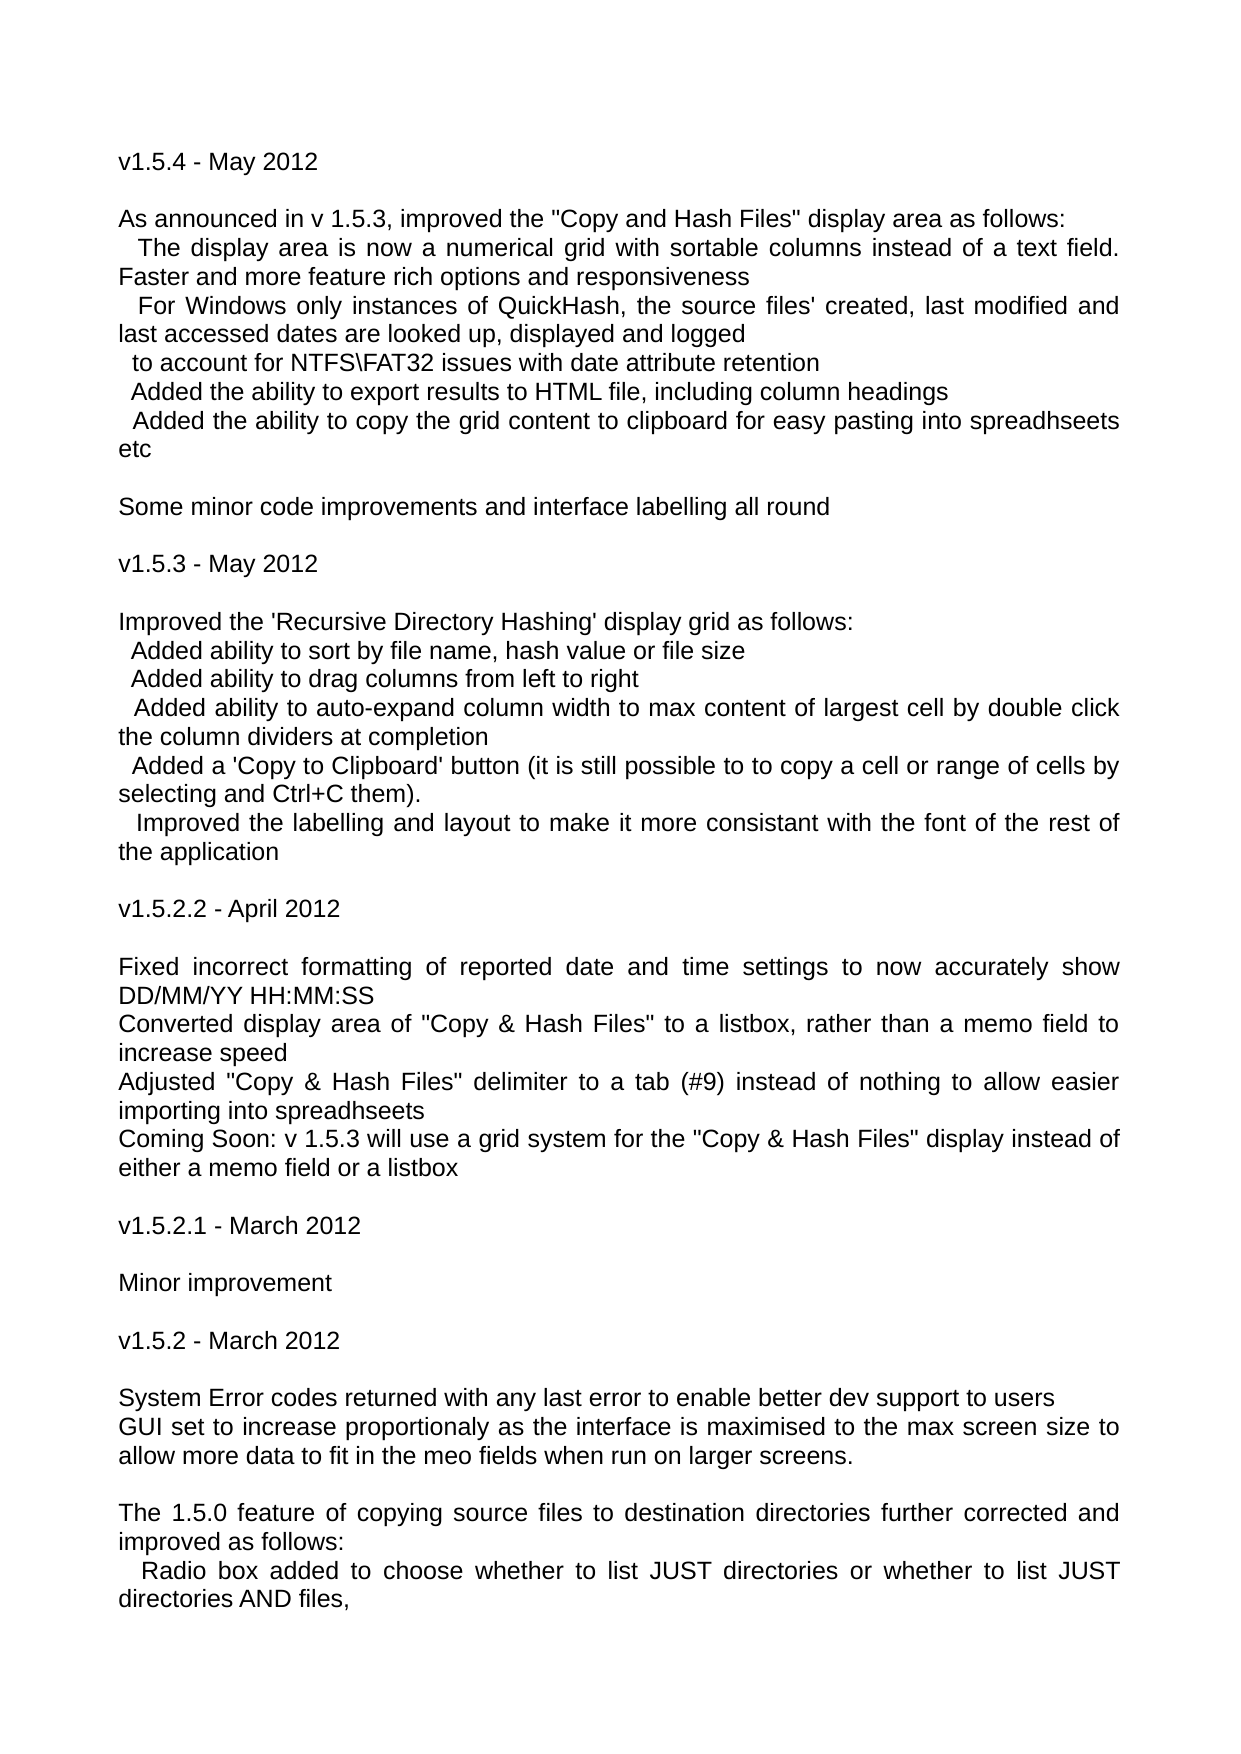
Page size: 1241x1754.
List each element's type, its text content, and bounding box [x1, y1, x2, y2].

text Fixed incorrect formatting of reported date and time settings to now accurately show DD/MM/YY HH:MM:SS [118, 952, 1122, 1009]
text Coming Soon: v 1.5.3 will use a grid system for the "Copy & Hash Files" display instead of either a memo field or a listbox [118, 1124, 1122, 1182]
text Improved the labelling and layout to make it more consistant with the font of the rest of the application [118, 808, 1122, 866]
text Added the ability to export results to HTML file, including column headings [118, 377, 1122, 406]
text v1.5.3 - May 2012 [118, 549, 1122, 578]
text As announced in v 1.5.3, improved the "Copy and Hash Files" display area as follows: [118, 204, 1122, 233]
text Radio box added to choose whether to list JUST directories or whether to list JUST directories AND files, [118, 1556, 1122, 1613]
text GUI set to increase proportionaly as the interface is maximised to the max screen size to allow more data to fit in the meo fields when run on larger screens. [118, 1412, 1122, 1469]
text For Windows only instances of QuickHash, the source files' created, last modified and last accessed dates are looked up, displayed and logged [118, 291, 1122, 348]
text The 1.5.0 feature of copying source files to destination directories further corrected and improved as follows: [118, 1498, 1122, 1556]
text System Error codes returned with any last error to enable better dev support to users [118, 1383, 1122, 1412]
text v1.5.2 - March 2012 [118, 1326, 1122, 1354]
text v1.5.4 - May 2012 [118, 147, 1122, 176]
text Added ability to auto-expand column width to max content of largest cell by double click the column dividers at completion [118, 693, 1122, 751]
text v1.5.2.1 - March 2012 [118, 1211, 1122, 1239]
text Added ability to sort by file name, hash value or file size [118, 636, 1122, 664]
text Minor improvement [118, 1268, 1122, 1297]
text Added a 'Copy to Clipboard' button (it is still possible to to copy a cell or range of cells by selecting and Ctrl+C them). [118, 751, 1122, 808]
text v1.5.2.2 - April 2012 [118, 894, 1122, 923]
text Converted display area of "Copy & Hash Files" to a listbox, rather than a memo field to increase speed [118, 1009, 1122, 1067]
text to account for NTFS\FAT32 issues with date attribute retention [118, 348, 1122, 377]
text Added the ability to copy the grid content to clipboard for easy pasting into spreadhseets etc [118, 406, 1122, 463]
text Adjusted "Copy & Hash Files" delimiter to a tab (#9) instead of nothing to allow easier importing into spreadhseets [118, 1067, 1122, 1124]
text Added ability to drag columns from left to right [118, 664, 1122, 693]
text Improved the 'Recursive Directory Hashing' display grid as follows: [118, 607, 1122, 636]
text Some minor code improvements and interface labelling all round [118, 492, 1122, 521]
text The display area is now a numerical grid with sortable columns instead of a text field. Faster and more feature rich options and responsiveness [118, 233, 1122, 291]
